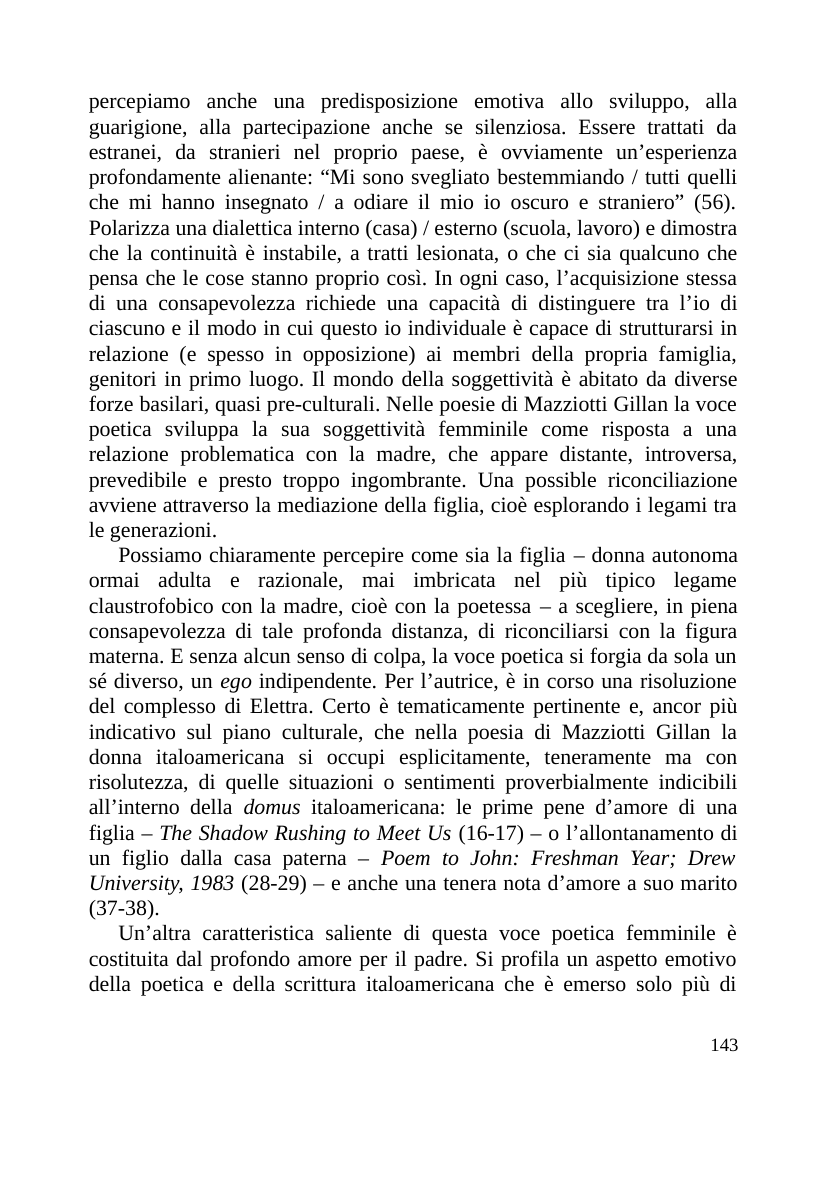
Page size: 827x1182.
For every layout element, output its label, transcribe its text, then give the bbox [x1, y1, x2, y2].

text percepiamo anche una predisposizione emotiva allo sviluppo, alla guarigione, alla partecipazione anche se silenziosa. Essere trattati da estranei, da stranieri nel proprio paese, è ovviamente un’esperienza profondamente alienante: “Mi sono svegliato bestemmiando / tutti quelli che mi hanno insegnato / a odiare il mio io oscuro e straniero” (56). Polarizza una dialettica interno (casa) / esterno (scuola, lavoro) e dimostra che la continuità è instabile, a tratti lesionata, o che ci sia qualcuno che pensa che le cose stanno proprio così. In ogni caso, l’acquisizione stessa di una consapevolezza richiede una capacità di distinguere tra l’io di ciascuno e il modo in cui questo io individuale è capace di strutturarsi in relazione (e spesso in opposizione) ai membri della propria famiglia, genitori in primo luogo. Il mondo della soggettività è abitato da diverse forze basilari, quasi pre-culturali. Nelle poesie di Mazziotti Gillan la voce poetica sviluppa la sua soggettività femminile come risposta a una relazione problematica con la madre, che appare distante, introversa, prevedibile e presto troppo ingombrante. Una possible riconciliazione avviene attraverso la mediazione della figlia, cioè esplorando i legami tra le generazioni. [88, 88, 738, 542]
text Possiamo chiaramente percepire come sia la figlia – donna autonoma ormai adulta e razionale, mai imbricata nel più tipico legame claustrofobico con la madre, cioè con la poetessa – a scegliere, in piena consapevolezza di tale profonda distanza, di riconciliarsi con la figura materna. E senza alcun senso di colpa, la voce poetica si forgia da sola un sé diverso, un ego indipendente. Per l’autrice, è in corso una risoluzione del complesso di Elettra. Certo è tematicamente pertinente e, ancor più indicativo sul piano culturale, che nella poesia di Mazziotti Gillan la donna italoamericana si occupi esplicitamente, teneramente ma con risolutezza, di quelle situazioni o sentimenti proverbialmente indicibili all’interno della domus italoamericana: le prime pene d’amore di una figlia – The Shadow Rushing to Meet Us (16-17) – o l’allontanamento di un figlio dalla casa paterna – Poem to John: Freshman Year; Drew University, 1983 (28-29) – e anche una tenera nota d’amore a suo marito (37-38). [88, 542, 738, 920]
text Un’altra caratteristica saliente di questa voce poetica femminile è costituita dal profondo amore per il padre. Si profila un aspetto emotivo della poetica e della scrittura italoamericana che è emerso solo più di [88, 920, 738, 996]
